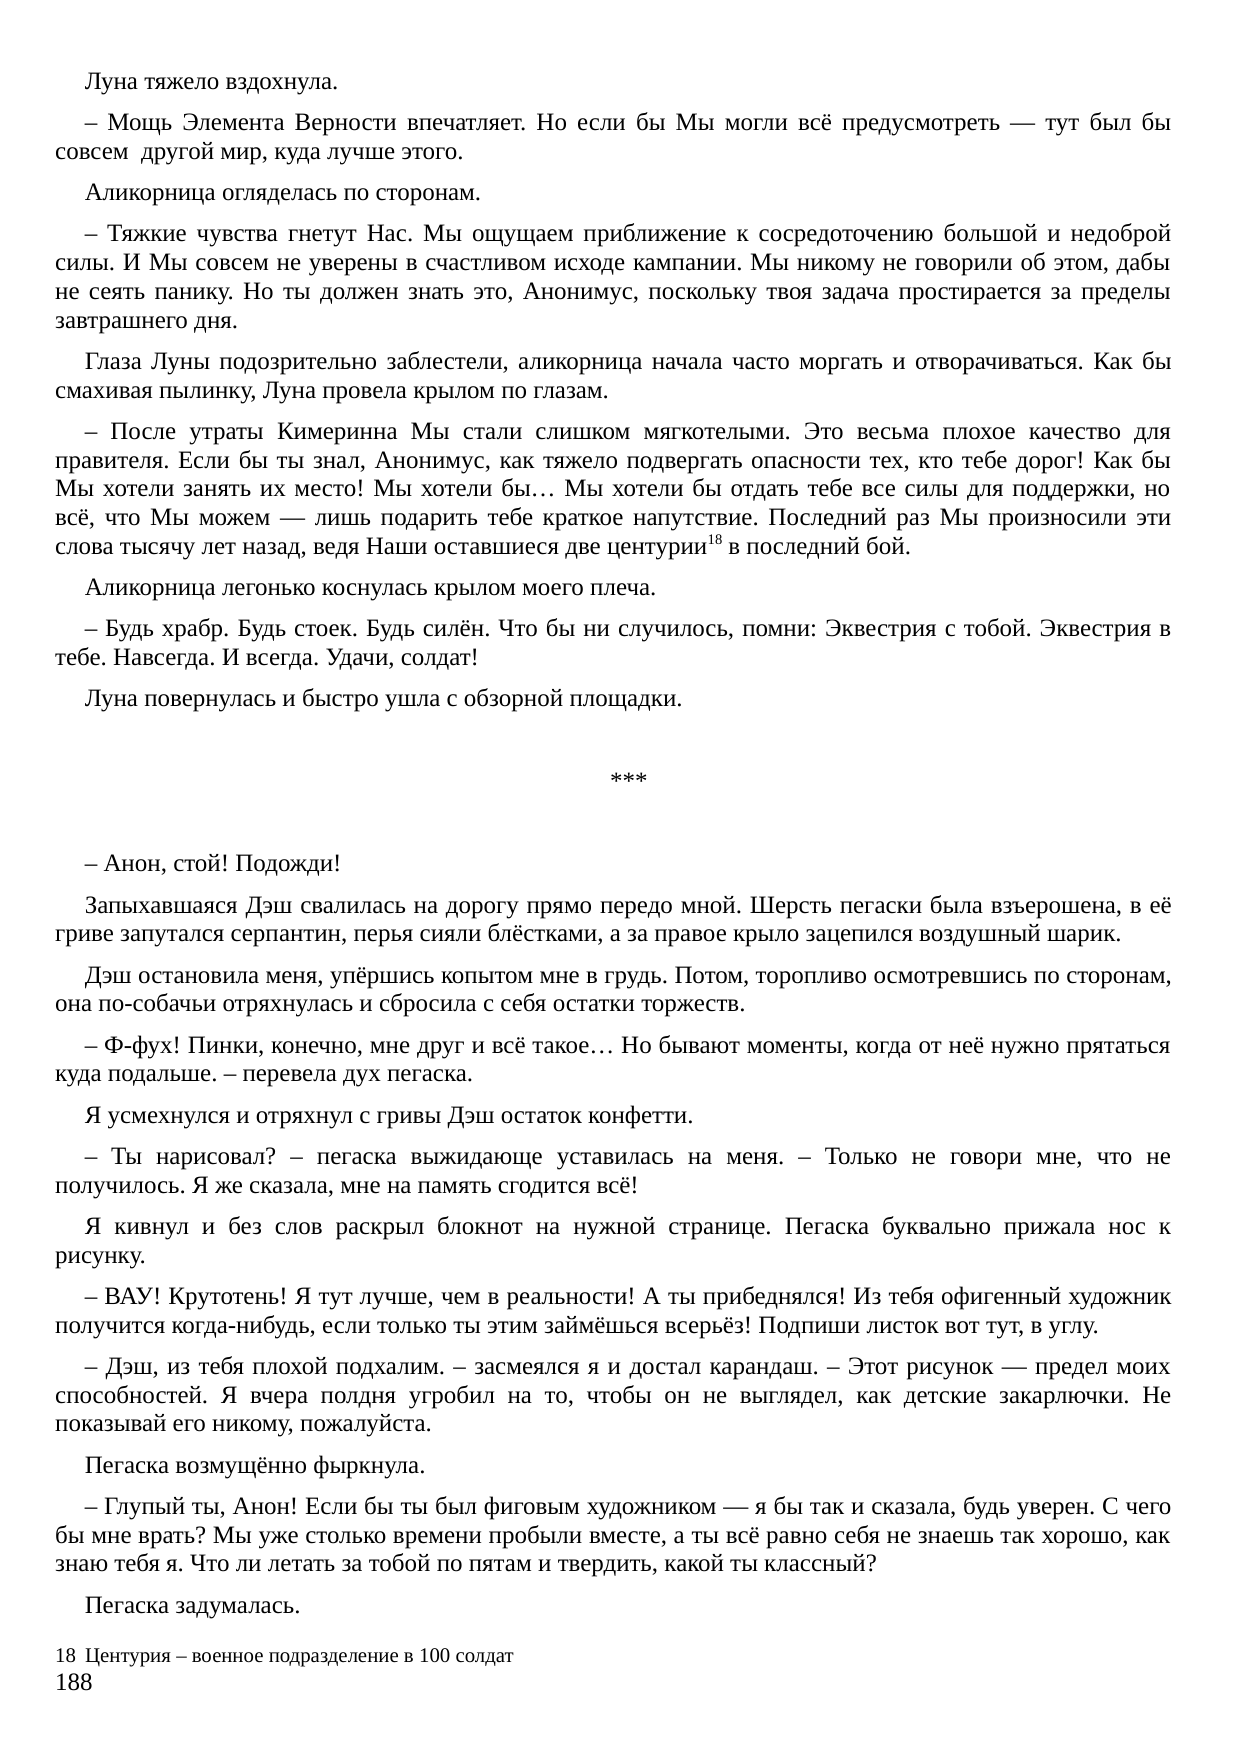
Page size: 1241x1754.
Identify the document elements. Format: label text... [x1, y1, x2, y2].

text – ВАУ! Крутотень! Я тут лучше, чем в реальности! А ты прибеднялся! Из тебя офигенный художник получится когда-нибудь, если только ты этим займёшься всерьёз! Подпиши листок вот тут, в углу. [55, 1281, 1173, 1338]
text *** [55, 766, 1173, 795]
text Запыхавшаяся Дэш свалилась на дорогу прямо передо мной. Шерсть пегаски была взъерошена, в её гриве запутался серпантин, перья сияли блёстками, а за правое крыло зацепился воздушный шарик. [55, 890, 1173, 947]
text – Мощь Элемента Верности впечатляет. Но если бы Мы могли всё предусмотреть — тут был бы совсем другой мир, куда лучше этого. [55, 107, 1173, 165]
text – Будь храбр. Будь стоек. Будь силён. Что бы ни случилось, помни: Эквестрия с тобой. Эквестрия в тебе. Навсегда. И всегда. Удачи, солдат! [55, 613, 1173, 671]
text Центурия – военное подразделение в 100 солдат [55, 1642, 1173, 1667]
text – Ты нарисовал? – пегаска выжидающе уставилась на меня. – Только не говори мне, что не получилось. Я же сказала, мне на память сгодится всё! [55, 1141, 1173, 1198]
text Луна повернулась и быстро ушла с обзорной площадки. [55, 683, 1173, 712]
text – Тяжкие чувства гнетут Нас. Мы ощущаем приближение к сосредоточению большой и недоброй силы. И Мы совсем не уверены в счастливом исходе кампании. Мы никому не говорили об этом, дабы не сеять панику. Но ты должен знать это, Анонимус, поскольку твоя задача простирается за пределы завтрашнего дня. [55, 218, 1173, 333]
text – Ф-фух! Пинки, конечно, мне друг и всё такое… Но бывают моменты, когда от неё нужно прятаться куда подальше. – перевела дух пегаска. [55, 1030, 1173, 1087]
text Луна тяжело вздохнула. [55, 66, 1173, 95]
text Пегаска возмущённо фыркнула. [55, 1450, 1173, 1478]
text Аликорница огляделась по сторонам. [55, 177, 1173, 206]
text – Анон, стой! Подожди! [55, 848, 1173, 877]
text Я усмехнулся и отряхнул с гривы Дэш остаток конфетти. [55, 1100, 1173, 1128]
text Дэш остановила меня, упёршись копытом мне в грудь. Потом, торопливо осмотревшись по сторонам, она по-собачьи отряхнулась и сбросила с себя остатки торжеств. [55, 960, 1173, 1017]
text Я кивнул и без слов раскрыл блокнот на нужной странице. Пегаска буквально прижала нос к рисунку. [55, 1211, 1173, 1268]
text – Дэш, из тебя плохой подхалим. – засмеялся я и достал карандаш. – Этот рисунок — предел моих способностей. Я вчера полдня угробил на то, чтобы он не выглядел, как детские закарлючки. Не показывай его никому, пожалуйста. [55, 1351, 1173, 1437]
text – После утраты Кимеринна Мы стали слишком мягкотелыми. Это весьма плохое качество для правителя. Если бы ты знал, Анонимус, как тяжело подвергать опасности тех, кто тебе дорог! Как бы Мы хотели занять их место! Мы хотели бы… Мы хотели бы отдать тебе все силы для поддержки, но всё, что Мы можем — лишь подарить тебе краткое напутствие. Последний раз Мы произносили эти слова тысячу лет назад, ведя Наши оставшиеся две центурии в последний бой. [55, 416, 1173, 560]
text – Глупый ты, Анон! Если бы ты был фиговым художником — я бы так и сказала, будь уверен. С чего бы мне врать? Мы уже столько времени пробыли вместе, а ты всё равно себя не знаешь так хорошо, как знаю тебя я. Что ли летать за тобой по пятам и твердить, какой ты классный? [55, 1491, 1173, 1577]
text Глаза Луны подозрительно заблестели, аликорница начала часто моргать и отворачиваться. Как бы смахивая пылинку, Луна провела крылом по глазам. [55, 346, 1173, 403]
text Пегаска задумалась. [55, 1590, 1173, 1618]
text Аликорница легонько коснулась крылом моего плеча. [55, 572, 1173, 601]
